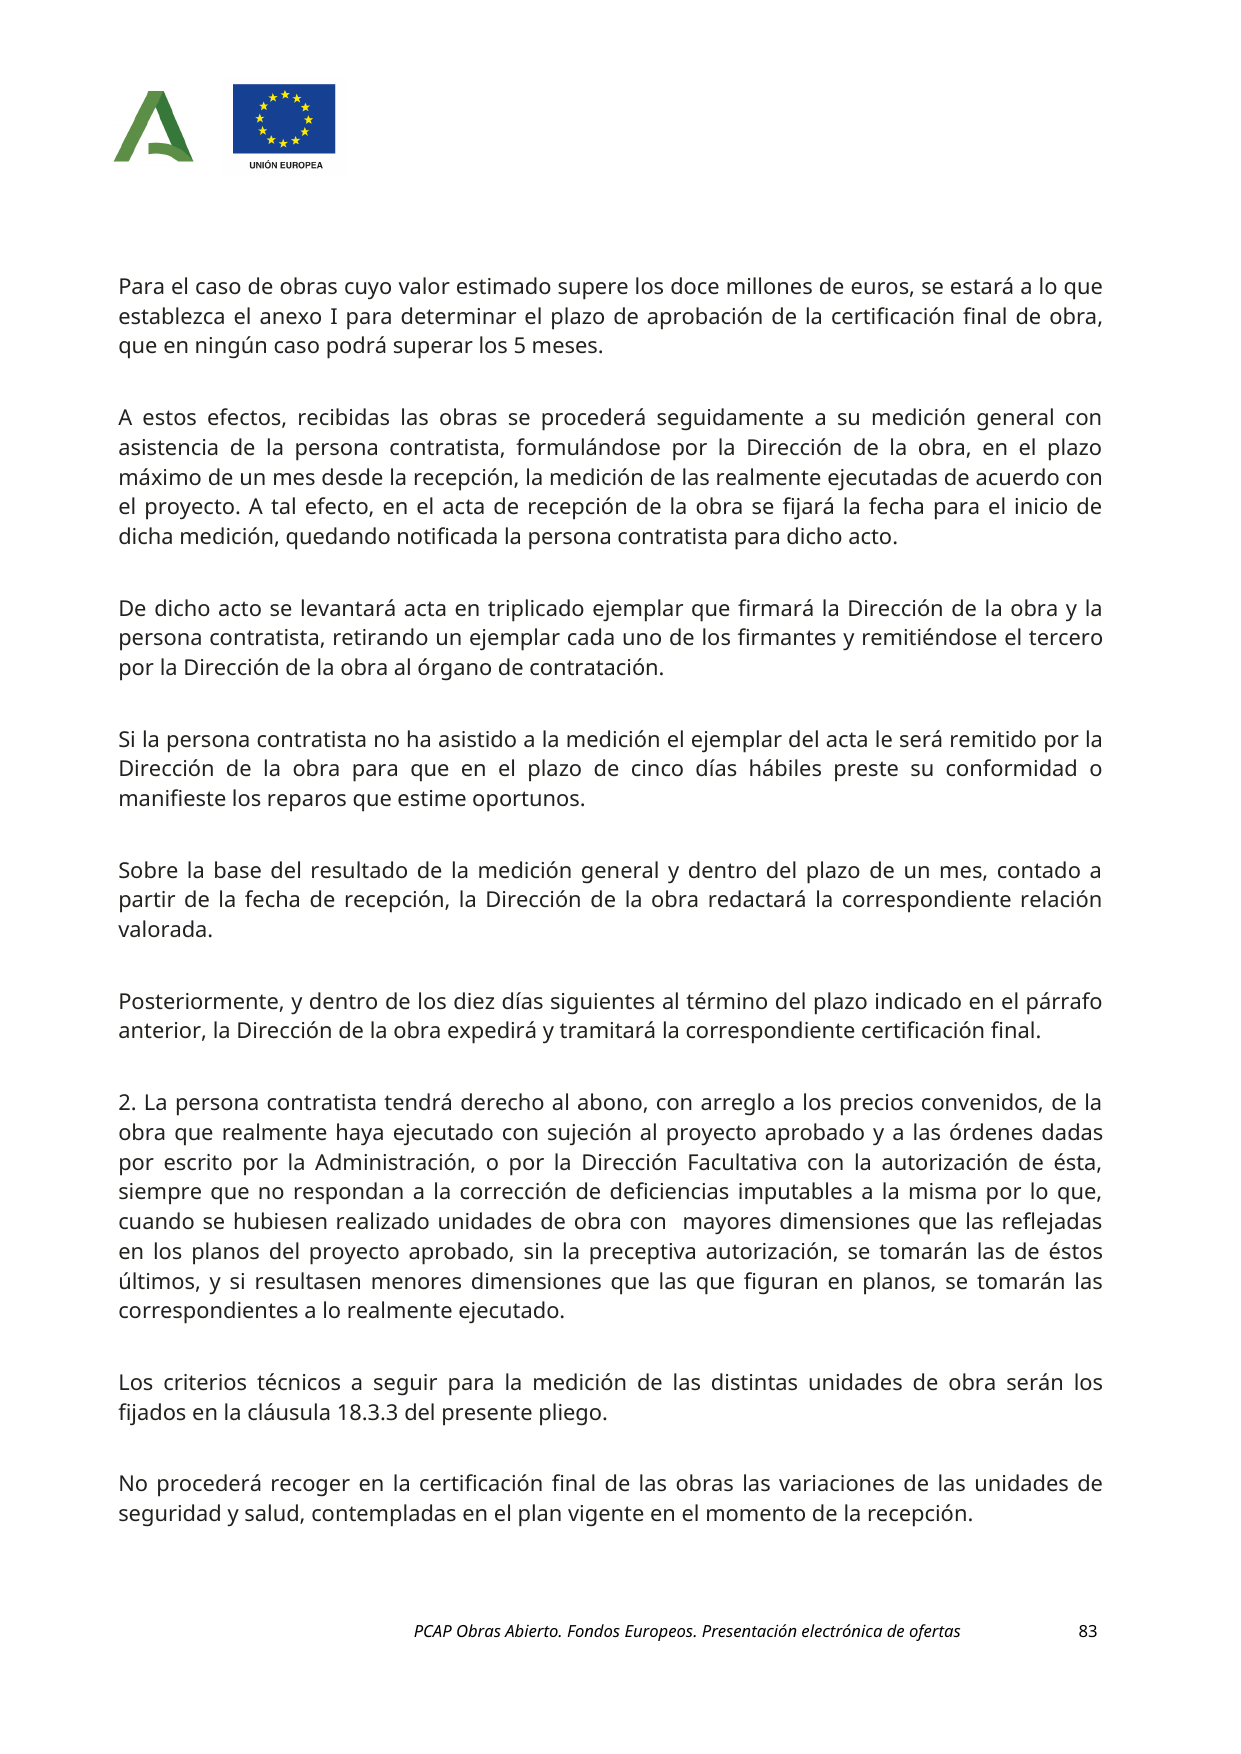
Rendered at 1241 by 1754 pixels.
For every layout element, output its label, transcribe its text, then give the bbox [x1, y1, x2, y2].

text 2. La persona contratista tendrá derecho al abono, con arreglo a los precios convenidos, de la obra que realmente haya ejecutado con sujeción al proyecto aprobado y a las órdenes dadas por escrito por la Administración, o por la Dirección Facultativa con la autorización de ésta, siempre que no respondan a la corrección de deficiencias imputables a la misma por lo que, cuando se hubiesen realizado unidades de obra con mayores dimensiones que las reflejadas en los planos del proyecto aprobado, sin la preceptiva autorización, se tomarán las de éstos últimos, y si resultasen menores dimensiones que las que figuran en planos, se tomarán las correspondientes a lo realmente ejecutado. [118, 1087, 1104, 1325]
text No procederá recoger en la certificación final de las obras las variaciones de las unidades de seguridad y salud, contempladas en el plan vigente en el momento de la recepción. [118, 1468, 1104, 1528]
text A estos efectos, recibidas las obras se procederá seguidamente a su medición general con asistencia de la persona contratista, formulándose por la Dirección de la obra, en el plazo máximo de un mes desde la recepción, la medición de las realmente ejecutadas de acuerdo con el proyecto. A tal efecto, en el acta de recepción de la obra se fijará la fecha para el inicio de dicha medición, quedando notificada la persona contratista para dicho acto. [118, 402, 1104, 551]
picture [221, 78, 347, 176]
text Para el caso de obras cuyo valor estimado supere los doce millones de euros, se estará a lo que establezca el anexo I para determinar el plazo de aprobación de la certificación final de obra, que en ningún caso podrá superar los 5 meses. [118, 271, 1104, 360]
text Los criterios técnicos a seguir para la medición de las distintas unidades de obra serán los fijados en la cláusula 18.3.3 del presente pliego. [118, 1367, 1104, 1426]
text De dicho acto se levantará acta en triplicado ejemplar que firmará la Dirección de la obra y la persona contratista, retirando un ejemplar cada uno de los firmantes y remitiéndose el tercero por la Dirección de la obra al órgano de contratación. [118, 592, 1104, 682]
picture [109, 86, 198, 166]
text Posteriormente, y dentro de los diez días siguientes al término del plazo indicado en el párrafo anterior, la Dirección de la obra expedirá y tramitará la correspondiente certificación final. [118, 986, 1104, 1045]
text Sobre la base del resultado de la medición general y dentro del plazo de un mes, contado a partir de la fecha de recepción, la Dirección de la obra redactará la correspondiente relación valorada. [118, 854, 1104, 944]
text Si la persona contratista no ha asistido a la medición el ejemplar del acta le será remitido por la Dirección de la obra para que en el plazo de cinco días hábiles preste su conformidad o manifieste los reparos que estime oportunos. [118, 723, 1104, 813]
